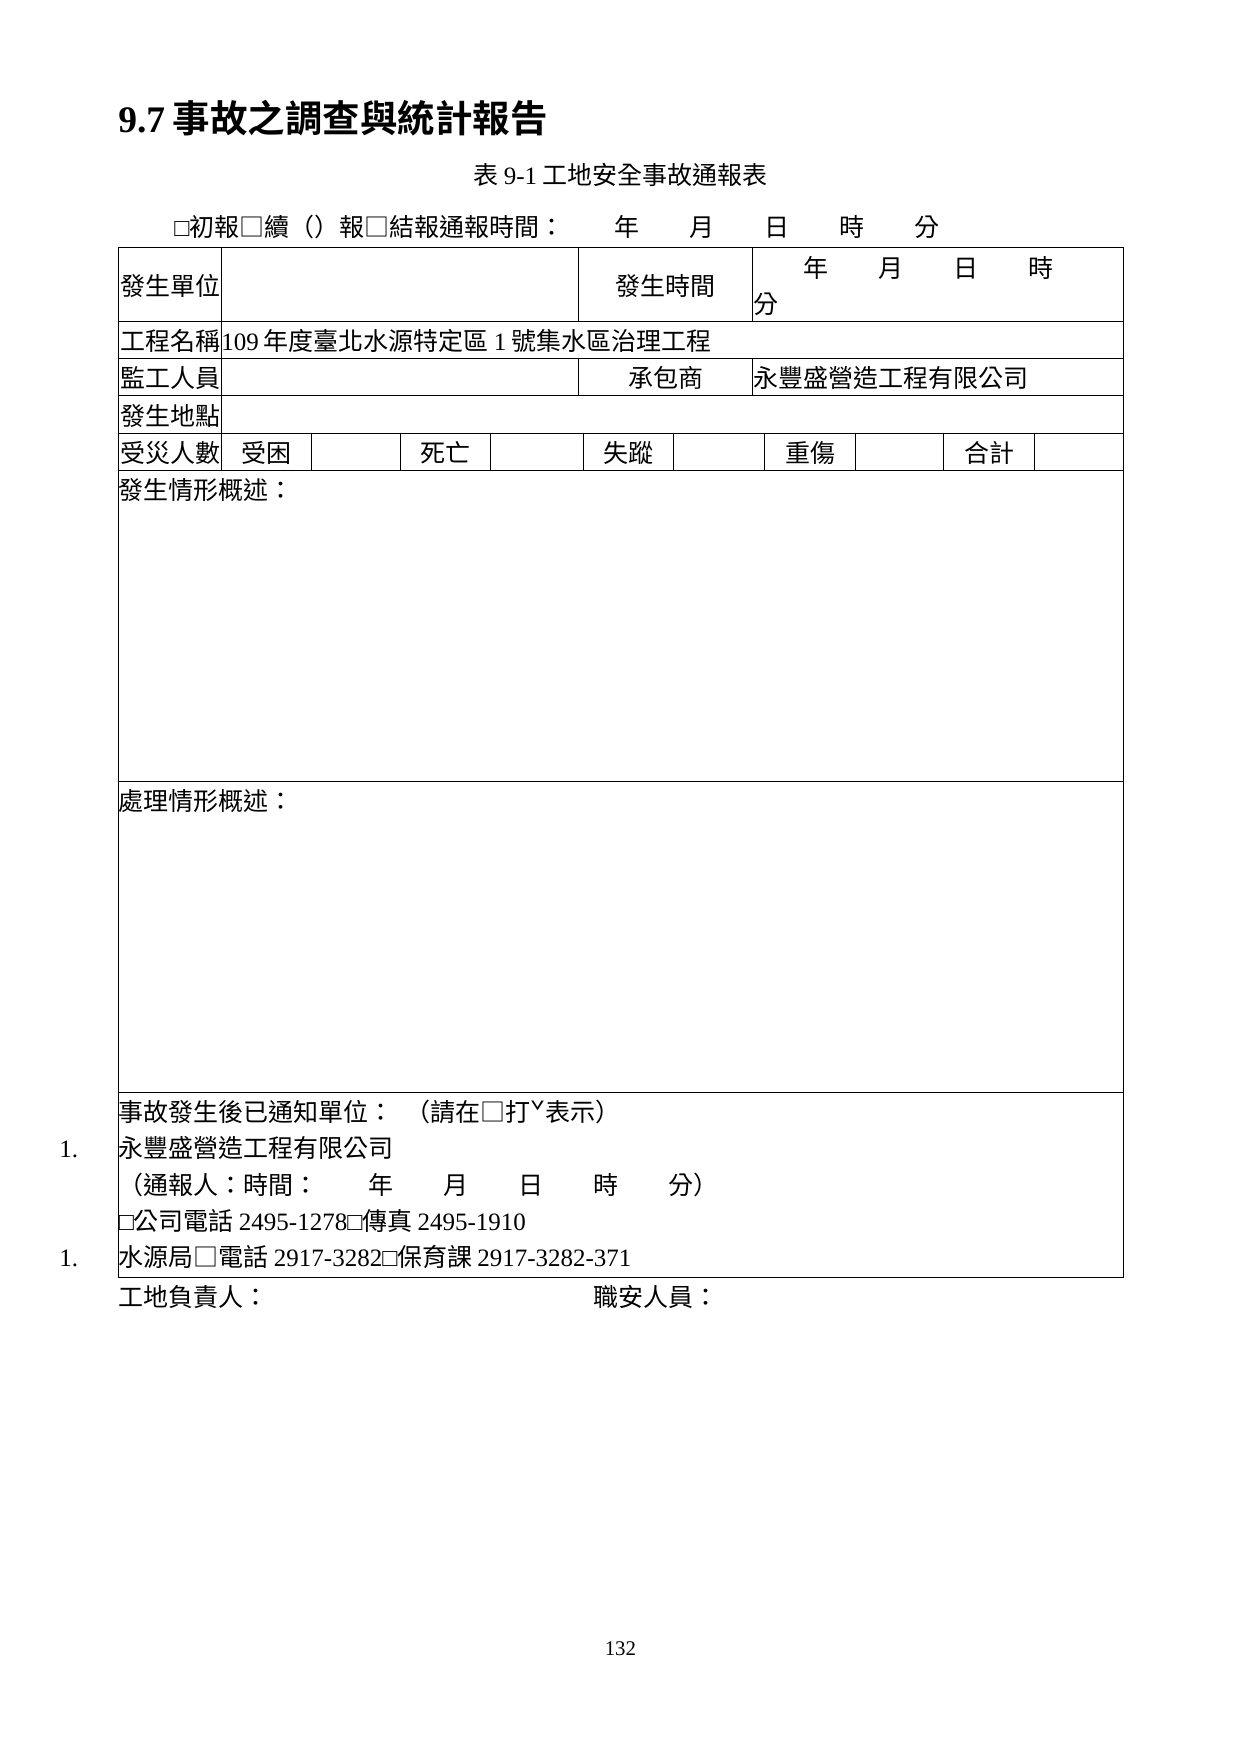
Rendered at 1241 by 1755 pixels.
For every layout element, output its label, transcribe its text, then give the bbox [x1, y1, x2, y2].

table_cell [222, 359, 578, 395]
table_cell 死亡 [401, 434, 490, 470]
table_cell 重傷 [765, 434, 855, 470]
table_cell 承包商 [579, 359, 752, 395]
table_cell 監工人員 [119, 359, 221, 395]
table_cell 109年度臺北水源特定區1號集水區治理工程 [222, 322, 1123, 358]
text 9.7事故之調查與統計報告 [118, 89, 1122, 143]
table_cell [491, 434, 583, 470]
table_cell 發生情形概述： [119, 471, 1123, 781]
table_header 發生時間 [579, 248, 752, 321]
table_cell 處理情形概述： [119, 782, 1123, 1092]
table_cell 受困 [222, 434, 311, 470]
table_cell [1035, 434, 1123, 470]
table_header 發生單位 [119, 248, 221, 321]
table_cell 工程名稱 [119, 322, 221, 358]
table_cell [674, 434, 764, 470]
table_cell 永豐盛營造工程有限公司 [753, 359, 1123, 395]
text 工地負責人： 職安人員： [118, 1278, 1122, 1314]
table_header 年 月 日 時 分 [753, 248, 1123, 321]
table_cell [222, 396, 1123, 432]
text □初報□續（）報□結報通報時間： 年 月 日 時 分 [166, 195, 1122, 247]
table_header [222, 248, 578, 321]
table_cell [856, 434, 943, 470]
table_cell [312, 434, 400, 470]
table_cell 合計 [944, 434, 1034, 470]
table_cell 發生地點 [119, 396, 221, 432]
text 表9-1工地安全事故通報表 [118, 143, 1122, 195]
table_cell 失蹤 [584, 434, 673, 470]
table_cell 受災人數 [119, 434, 221, 470]
table_cell 事故發生後已通知單位： （請在□打ˇ表示） 永豐盛營造工程有限公司 （通報人：時間： 年 月 日 時 分） □公司電話2495-1278□傳真2495-1910 水源局□電話2917-3282□保育課2917-3282-371 [119, 1093, 1123, 1277]
